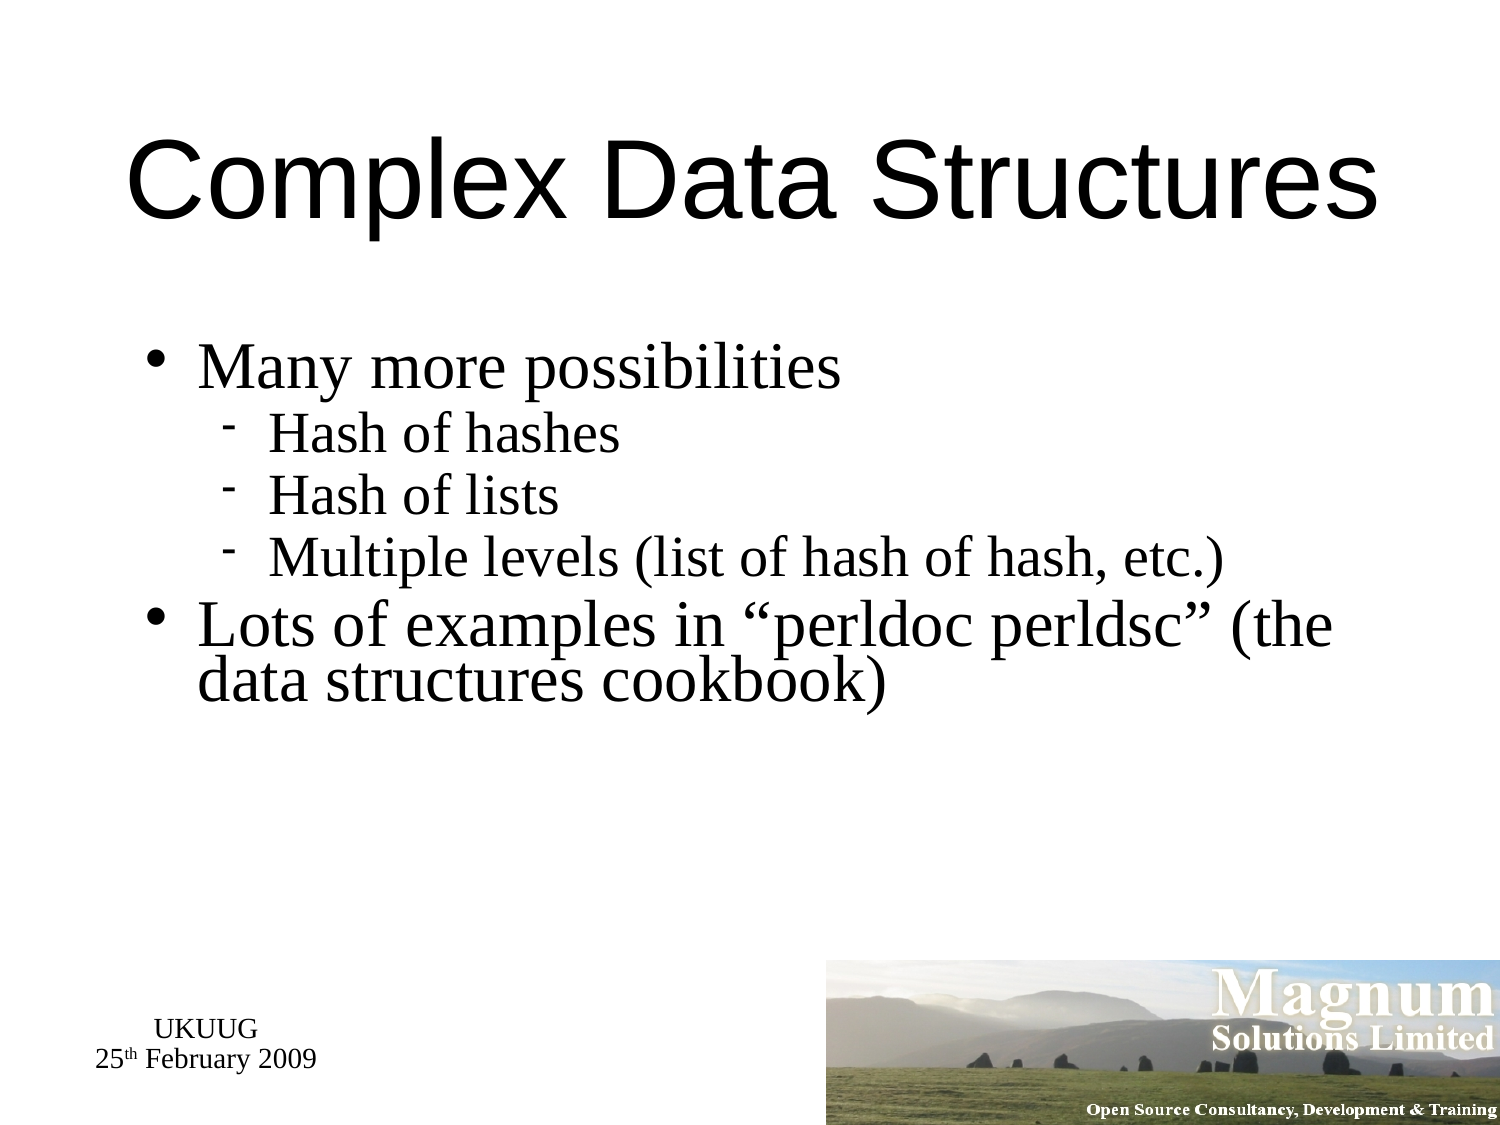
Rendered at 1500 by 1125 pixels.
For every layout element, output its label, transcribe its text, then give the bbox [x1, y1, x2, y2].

title Complex Data Structures [88, 62, 1418, 250]
list Many more possibilities Hash of hashes Hash of lists Multiple levels (list of hash of hash, etc.) Lots of examples in “perldoc perldsc” (the data structures cookbook) [112, 337, 1388, 1013]
picture [826, 960, 1500, 1125]
